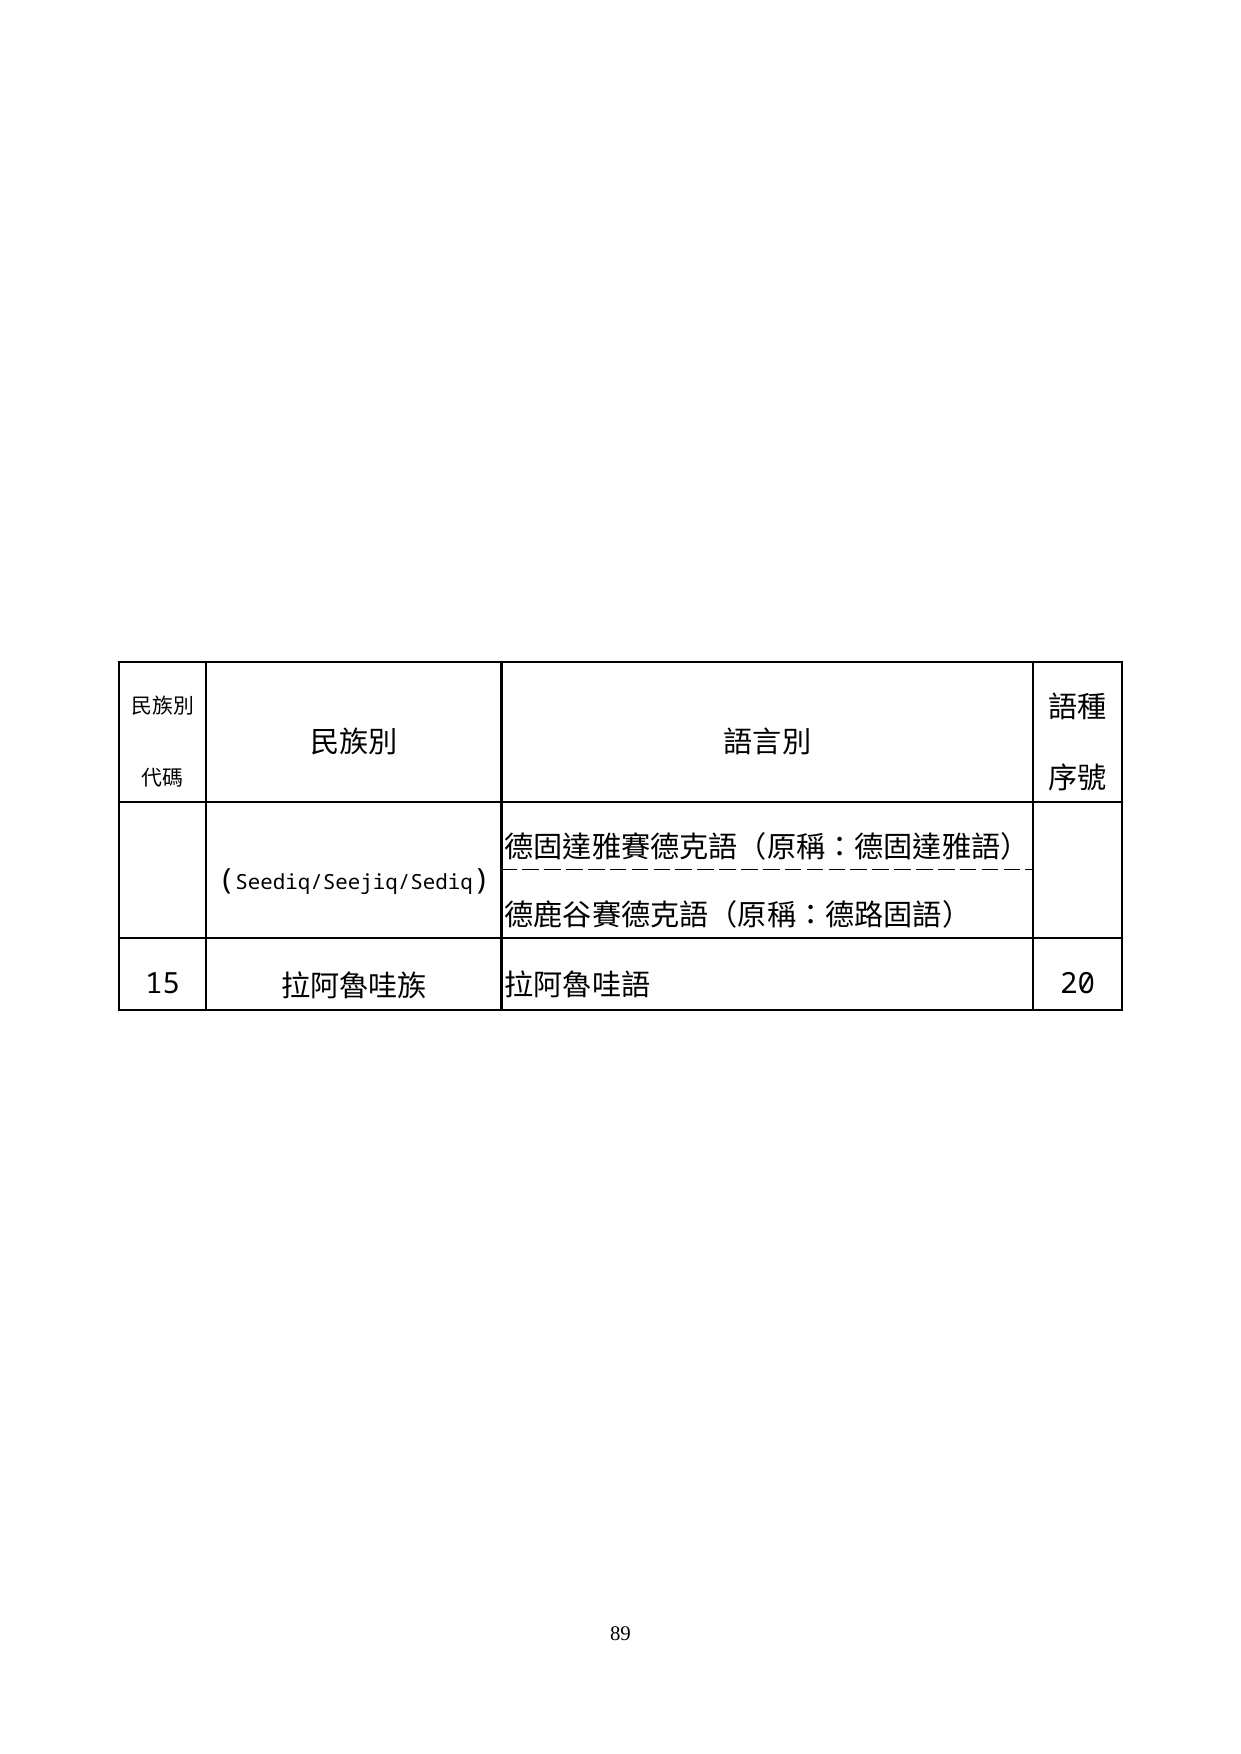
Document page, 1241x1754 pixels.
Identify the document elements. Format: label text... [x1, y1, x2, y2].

table_cell 德固達雅賽德克語（原稱：德固達雅語） [503, 803, 1032, 869]
table_header 語言別 [503, 663, 1032, 801]
table_cell 德鹿谷賽德克語（原稱：德路固語） [503, 869, 1032, 937]
table_cell 拉阿魯哇族 [207, 939, 500, 1008]
table_header 語種 序號 [1034, 663, 1121, 801]
table_cell [1034, 803, 1121, 937]
table_cell 拉阿魯哇語 [503, 939, 1032, 1008]
table_cell 15 [120, 939, 205, 1008]
table_cell 20 [1034, 939, 1121, 1008]
table_header 民族別代碼 [120, 663, 205, 801]
table_cell (Seediq/Seejiq/Sediq) [207, 803, 500, 937]
table_cell [120, 803, 205, 937]
table_header 民族別 [207, 663, 500, 801]
